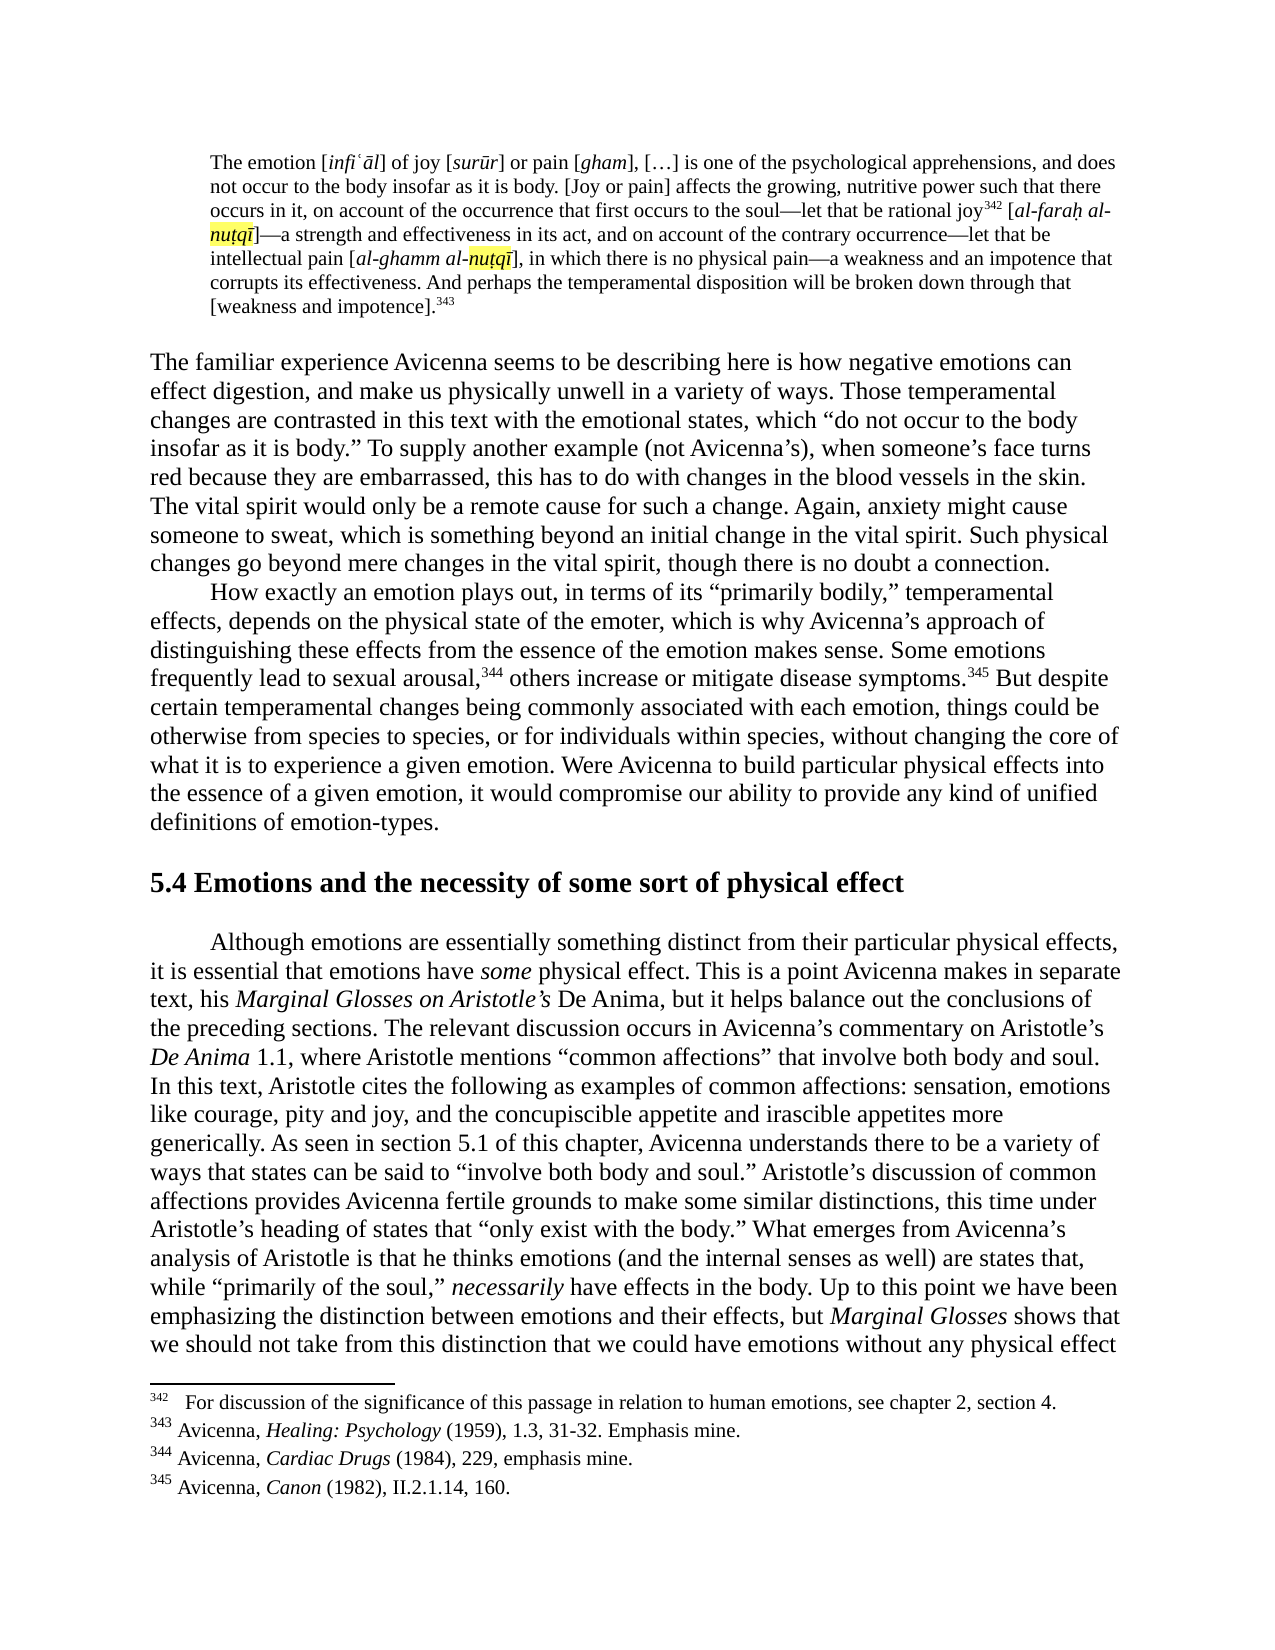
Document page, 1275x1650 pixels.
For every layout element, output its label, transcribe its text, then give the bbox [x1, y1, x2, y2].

text Avicenna, Canon (1982), II.2.1.14, 160. [150, 1471, 1125, 1500]
subtitle 5.4 Emotions and the necessity of some sort of physical effect [150, 865, 1125, 898]
text Avicenna, Healing: Psychology (1959), 1.3, 31-32. Emphasis mine. [150, 1414, 1125, 1442]
text Avicenna, Cardiac Drugs (1984), 229, emphasis mine. [150, 1442, 1125, 1471]
text For discussion of the significance of this passage in relation to human emotions, see chapter 2, section 4. [150, 1390, 1125, 1414]
text The emotion [infiʿāl] of joy [surūr] or pain [gham], […] is one of the psychological apprehensions, and does not occur to the body insofar as it is body. [Joy or pain] affects the growing, nutritive power such that there occurs in it, on account of the occurrence that first occurs to the soul—let that be rational joy [al-faraḥ al-nuṭqī]—a strength and effectiveness in its act, and on account of the contrary occurrence—let that be intellectual pain [al-ghamm al-nuṭqī], in which there is no physical pain—a weakness and an impotence that corrupts its effectiveness. And perhaps the temperamental disposition will be broken down through that [weakness and impotence]. [210, 150, 1125, 318]
text How exactly an emotion plays out, in terms of its “primarily bodily,” temperamental effects, depends on the physical state of the emoter, which is why Avicenna’s approach of distinguishing these effects from the essence of the emotion makes sense. Some emotions frequently lead to sexual arousal, others increase or mitigate disease symptoms. But despite certain temperamental changes being commonly associated with each emotion, things could be otherwise from species to species, or for individuals within species, without changing the core of what it is to experience a given emotion. Were Avicenna to build particular physical effects into the essence of a given emotion, it would compromise our ability to provide any kind of unified definitions of emotion-types. [150, 577, 1125, 836]
text The familiar experience Avicenna seems to be describing here is how negative emotions can effect digestion, and make us physically unwell in a variety of ways. Those temperamental changes are contrasted in this text with the emotional states, which “do not occur to the body insofar as it is body.” To supply another example (not Avicenna’s), when someone’s face turns red because they are embarrassed, this has to do with changes in the blood vessels in the skin. The vital spirit would only be a remote cause for such a change. Again, anxiety might cause someone to sweat, which is something beyond an initial change in the vital spirit. Such physical changes go beyond mere changes in the vital spirit, though there is no doubt a connection. [150, 347, 1125, 577]
text Although emotions are essentially something distinct from their particular physical effects, it is essential that emotions have some physical effect. This is a point Avicenna makes in separate text, his Marginal Glosses on Aristotle’s De Anima, but it helps balance out the conclusions of the preceding sections. The relevant discussion occurs in Avicenna’s commentary on Aristotle’s De Anima 1.1, where Aristotle mentions “common affections” that involve both body and soul. In this text, Aristotle cites the following as examples of common affections: sensation, emotions like courage, pity and joy, and the concupiscible appetite and irascible appetites more generically. As seen in section 5.1 of this chapter, Avicenna understands there to be a variety of ways that states can be said to “involve both body and soul.” Aristotle’s discussion of common affections provides Avicenna fertile grounds to make some similar distinctions, this time under Aristotle’s heading of states that “only exist with the body.” What emerges from Avicenna’s analysis of Aristotle is that he thinks emotions (and the internal senses as well) are states that, while “primarily of the soul,” necessarily have effects in the body. Up to this point we have been emphasizing the distinction between emotions and their effects, but Marginal Glosses shows that we should not take from this distinction that we could have emotions without any physical effect [150, 927, 1125, 1358]
